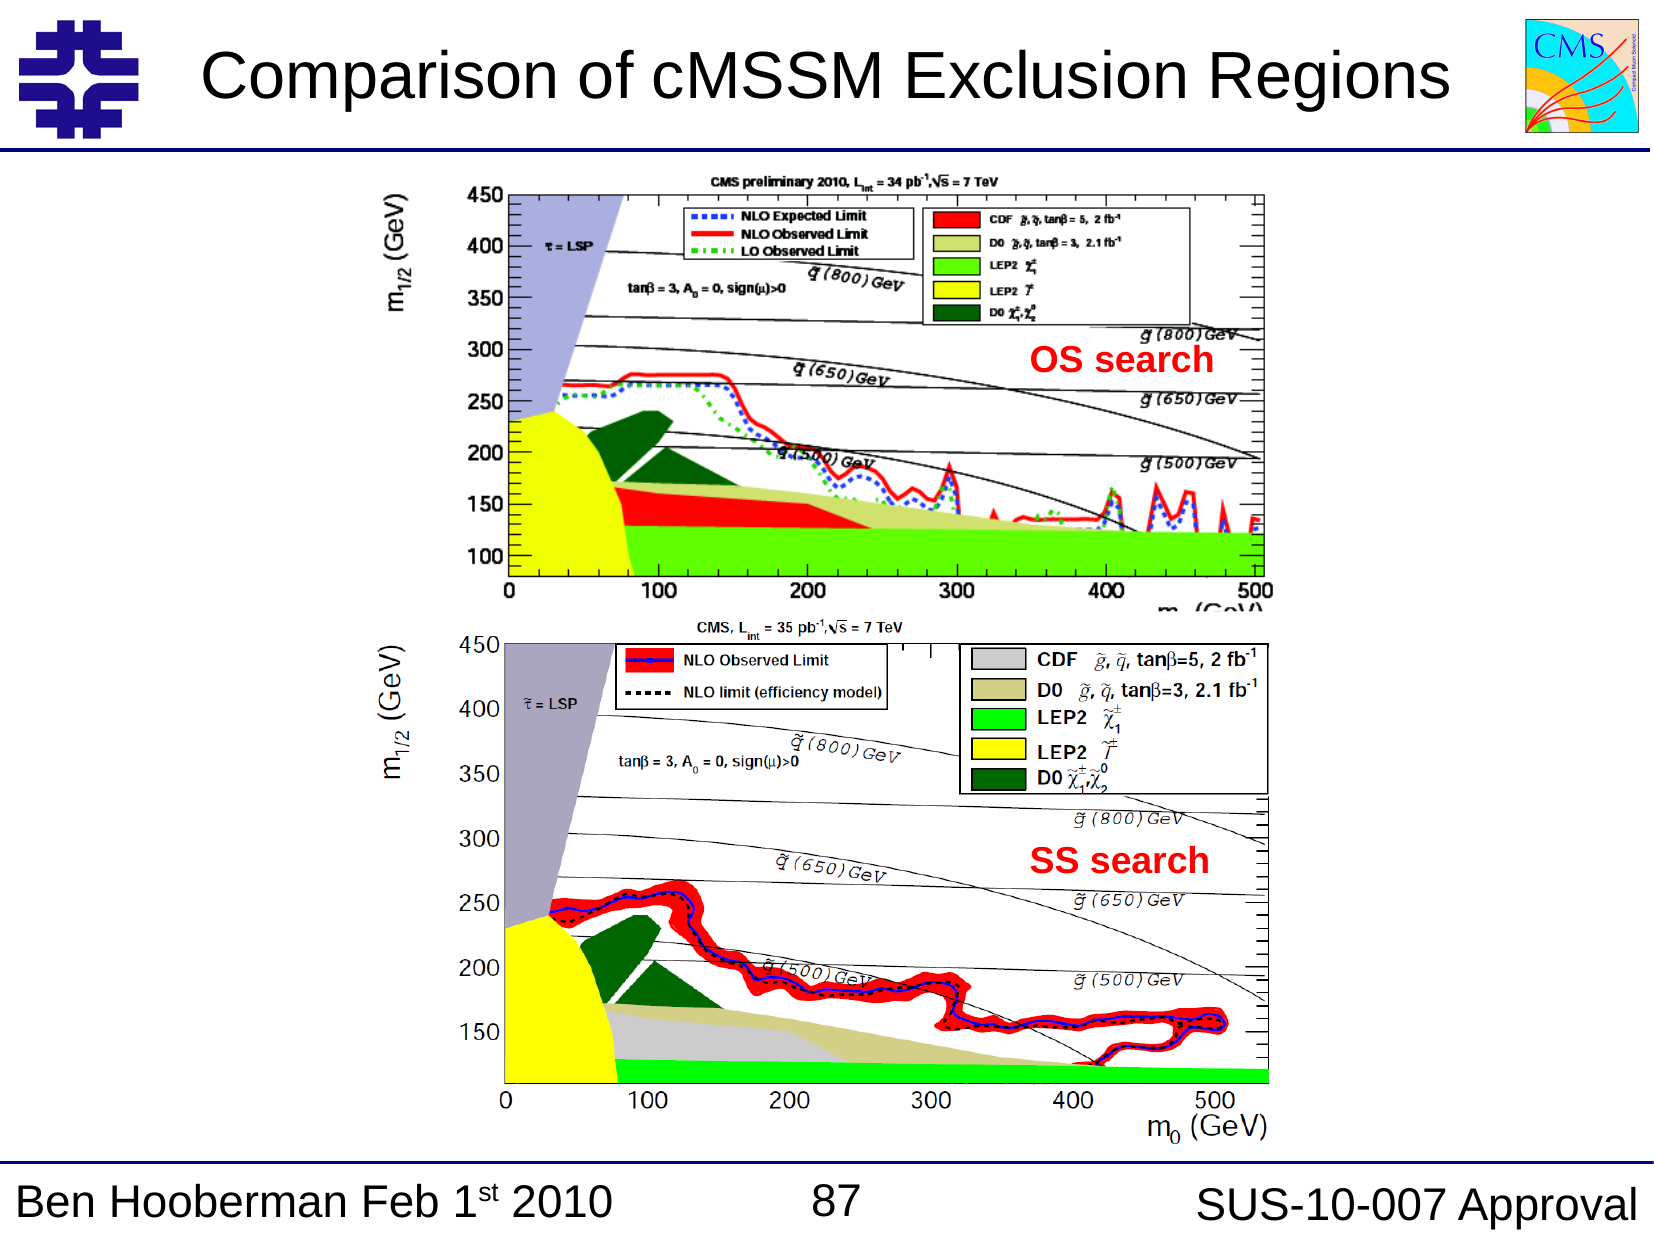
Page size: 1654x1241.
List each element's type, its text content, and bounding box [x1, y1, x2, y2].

text_box [285, 611, 1432, 618]
text_box SS search [1014, 832, 1479, 896]
picture [309, 163, 1277, 611]
title Comparison of cMSSM Exclusion Regions [0, 7, 1654, 143]
text_box OS search [1014, 330, 1479, 394]
picture [309, 618, 1277, 1144]
